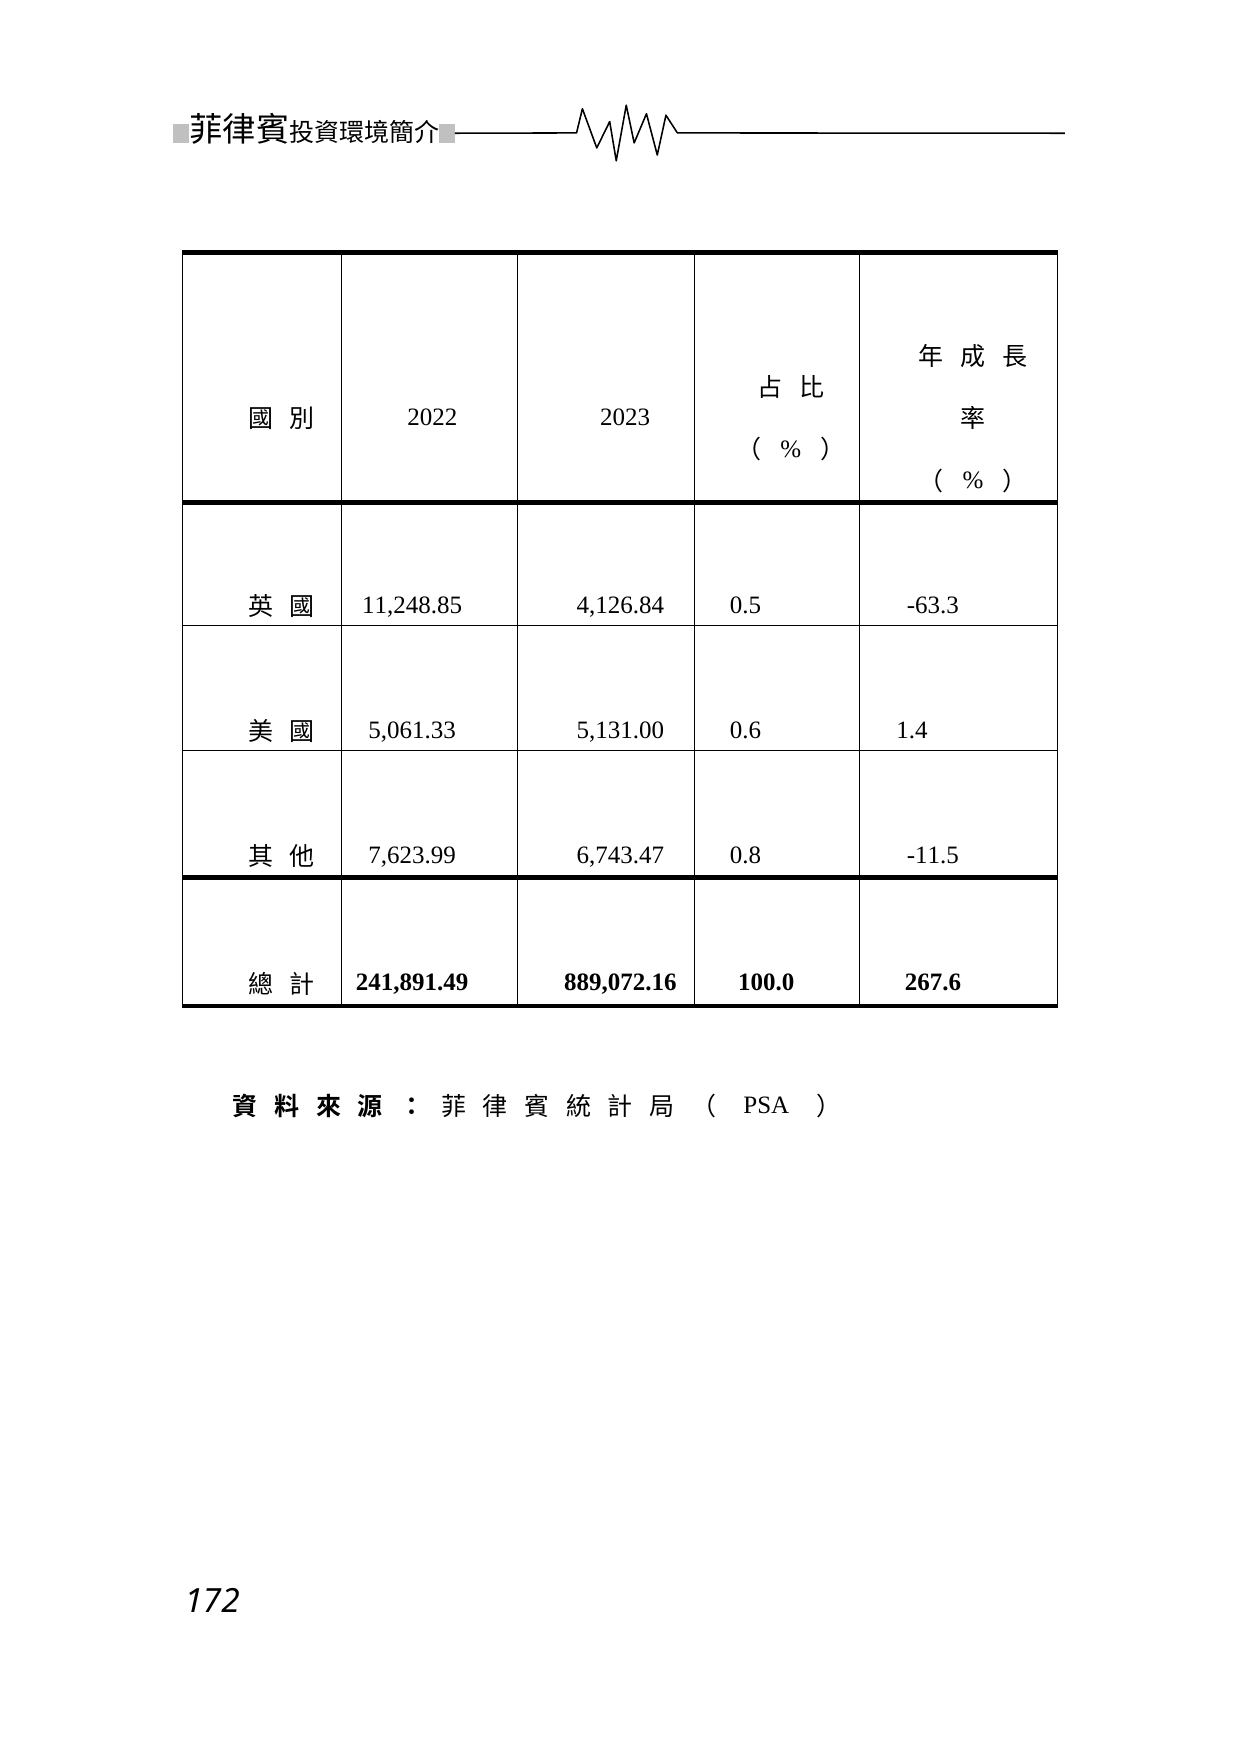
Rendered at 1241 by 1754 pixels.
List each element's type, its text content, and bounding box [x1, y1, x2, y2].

table_header 國別 [183, 255, 341, 500]
table_cell 英國 [183, 505, 341, 625]
table_cell 5,131.00 [518, 626, 694, 750]
table_cell 其他 [183, 751, 341, 875]
table_cell 1.4 [860, 626, 1057, 750]
table_header 年成長率（%） [860, 255, 1057, 500]
table_cell 總計 [183, 880, 341, 1004]
table_cell 11,248.85 [342, 505, 517, 625]
table_cell 0.6 [695, 626, 859, 750]
table_cell 7,623.99 [342, 751, 517, 875]
table_cell -63.3 [860, 505, 1057, 625]
table_cell 267.6 [860, 880, 1057, 1004]
table_cell 5,061.33 [342, 626, 517, 750]
table_header 占比（%） [695, 255, 859, 500]
table_cell 4,126.84 [518, 505, 694, 625]
table_cell 241,891.49 [342, 880, 517, 1004]
table_header 2023 [518, 255, 694, 500]
table_cell 美國 [183, 626, 341, 750]
text 資料來源：菲律賓統計局（PSA） [207, 1063, 1058, 1125]
table_header 2022 [342, 255, 517, 500]
table_cell 6,743.47 [518, 751, 694, 875]
table_cell 0.5 [695, 505, 859, 625]
table_cell -11.5 [860, 751, 1057, 875]
table_cell 0.8 [695, 751, 859, 875]
table_cell 100.0 [695, 880, 859, 1004]
table_cell 889,072.16 [518, 880, 694, 1004]
